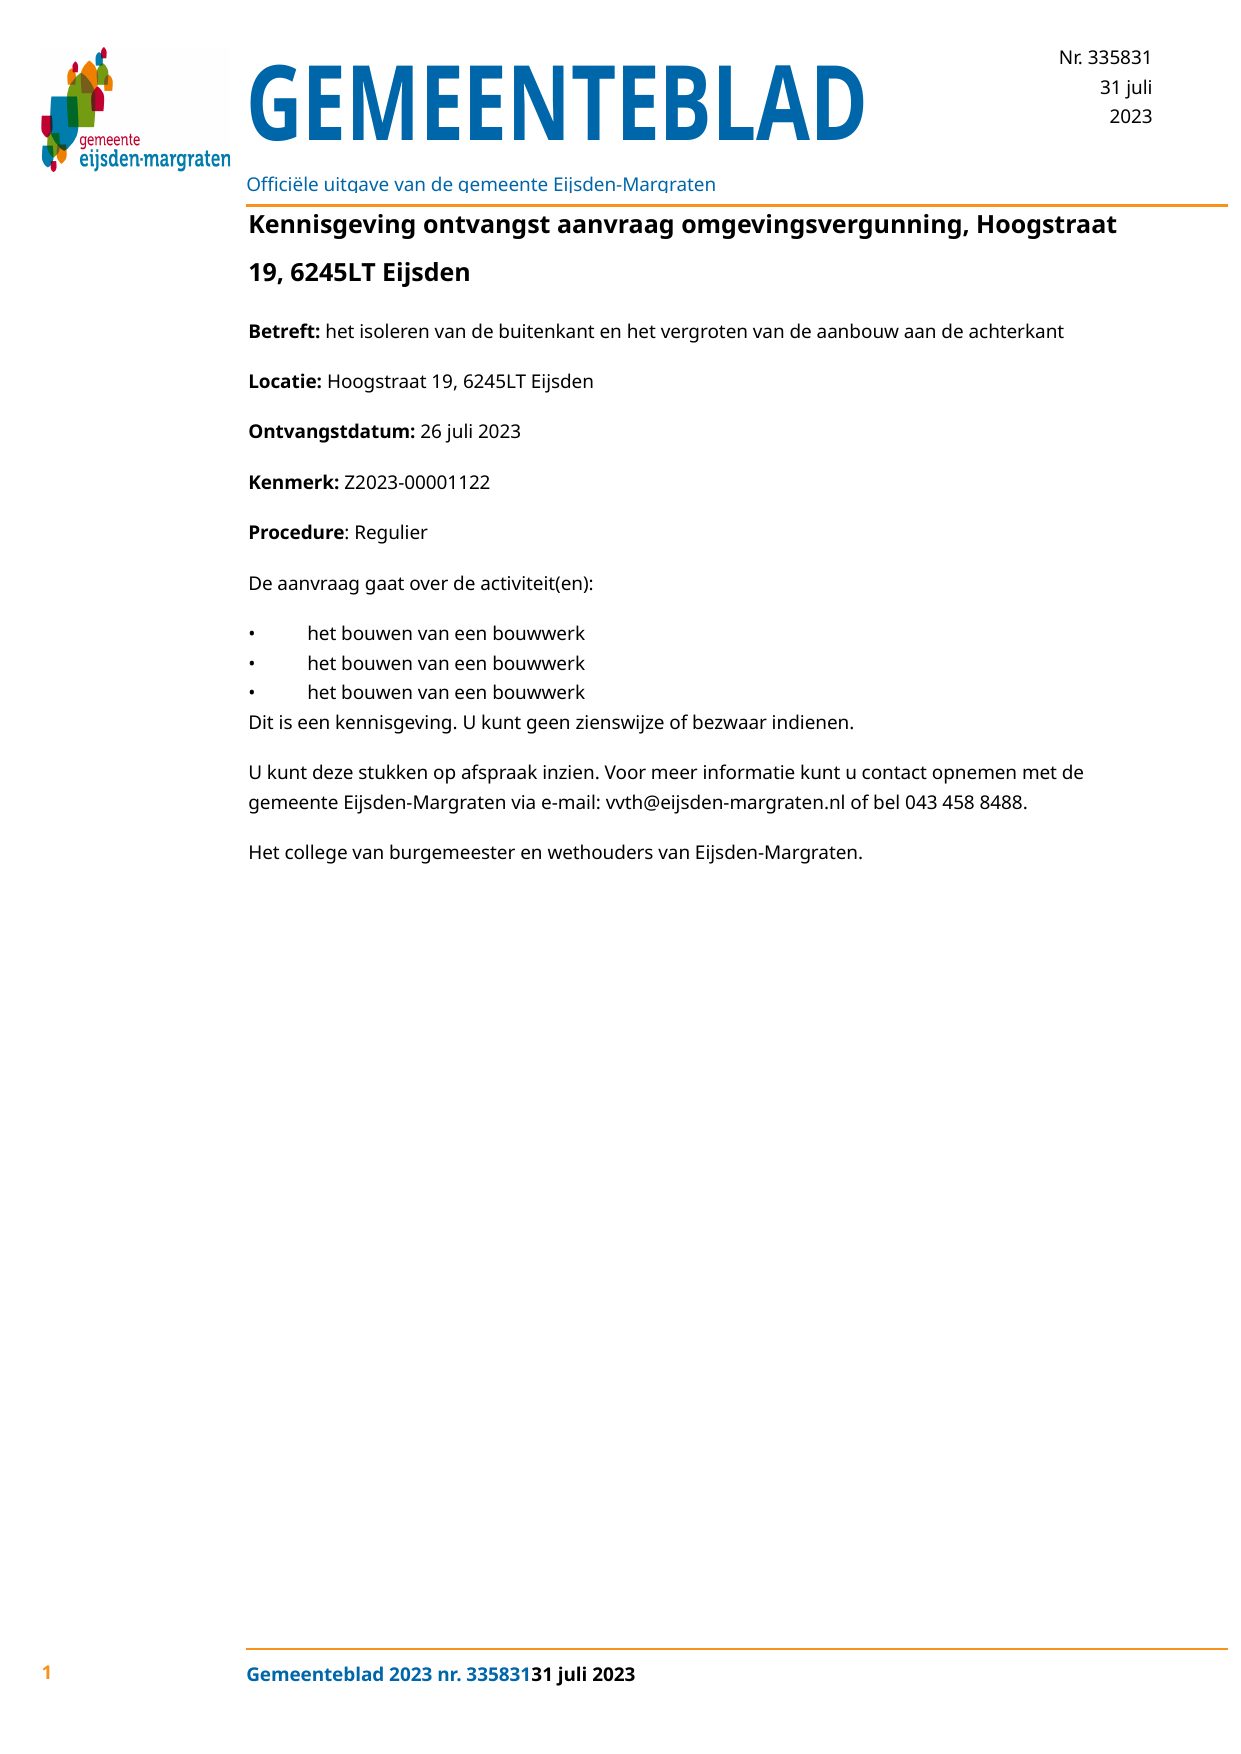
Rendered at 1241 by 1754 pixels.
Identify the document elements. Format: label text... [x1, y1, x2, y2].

list het bouwen van een bouwwerk [248, 679, 1152, 705]
text Ontvangstdatum: 26 juli 2023 [248, 419, 1152, 444]
list het bouwen van een bouwwerk [248, 620, 1152, 646]
picture [41, 47, 231, 172]
text Kenmerk: Z2023-00001122 [248, 469, 1152, 495]
text Het college van burgemeester en wethouders van Eijsden-Margraten. [248, 839, 1152, 865]
text De aanvraag gaat over de activiteit(en): [248, 570, 1152, 596]
text U kunt deze stukken op afspraak inzien. Voor meer informatie kunt u contact opnemen met de gemeente Eijsden-Margraten via e-mail: vvth@eijsden-margraten.nl of bel 043 458 8488. [248, 759, 1152, 815]
text Locatie: Hoogstraat 19, 6245LT Eijsden [248, 368, 1152, 394]
text Procedure: Regulier [248, 519, 1152, 545]
list het bouwen van een bouwwerk [248, 650, 1152, 676]
text Kennisgeving ontvangst aanvraag omgevingsvergunning, Hoogstraat 19, 6245LT Eijsden [248, 207, 1152, 288]
text Dit is een kennisgeving. U kunt geen zienswijze of bezwaar indienen. [248, 709, 1152, 735]
text Betreft: het isoleren van de buitenkant en het vergroten van de aanbouw aan de achterkant [248, 318, 1152, 344]
